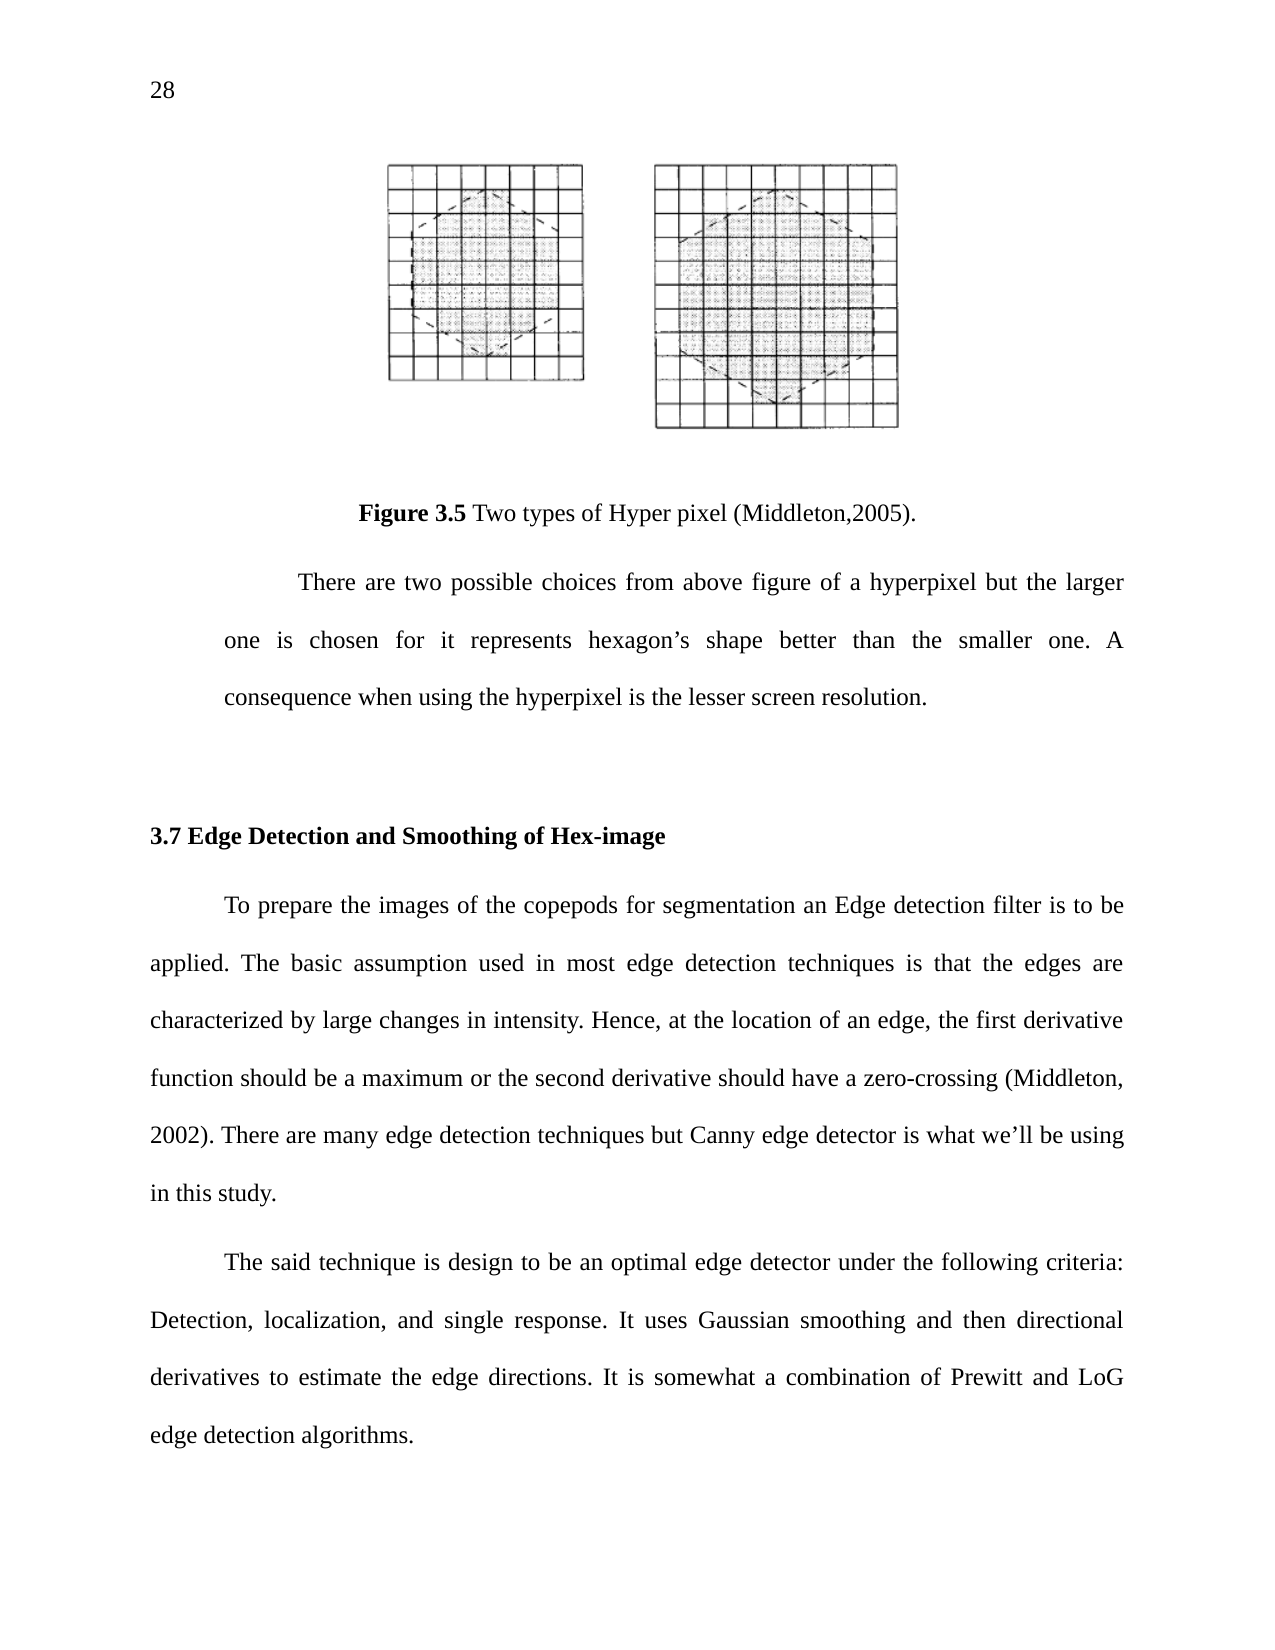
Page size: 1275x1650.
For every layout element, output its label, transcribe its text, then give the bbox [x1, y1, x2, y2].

text The said technique is design to be an optimal edge detector under the following criteria: Detection, localization, and single response. It uses Gaussian smoothing and then directional derivatives to estimate the edge directions. It is somewhat a combination of Prewitt and LoG edge detection algorithms. [150, 1247, 1125, 1449]
text There are two possible choices from above figure of a hyperpixel but the larger one is chosen for it represents hexagon’s shape better than the smaller one. A consequence when using the hyperpixel is the lesser screen resolution. [224, 567, 1125, 711]
text To prepare the images of the copepods for segmentation an Edge detection filter is to be applied. The basic assumption used in most edge detection techniques is that the edges are characterized by large changes in intensity. Hence, at the location of an edge, the first derivative function should be a maximum or the second derivative should have a zero-crossing (Middleton, 2002). There are many edge detection techniques but Canny edge detector is what we’ll be using in this study. [150, 891, 1125, 1207]
text 3.7 Edge Detection and Smoothing of Hex-image [150, 821, 1125, 850]
text Figure 3.5 Two types of Hyper pixel (Middleton,2005). [150, 498, 1125, 527]
